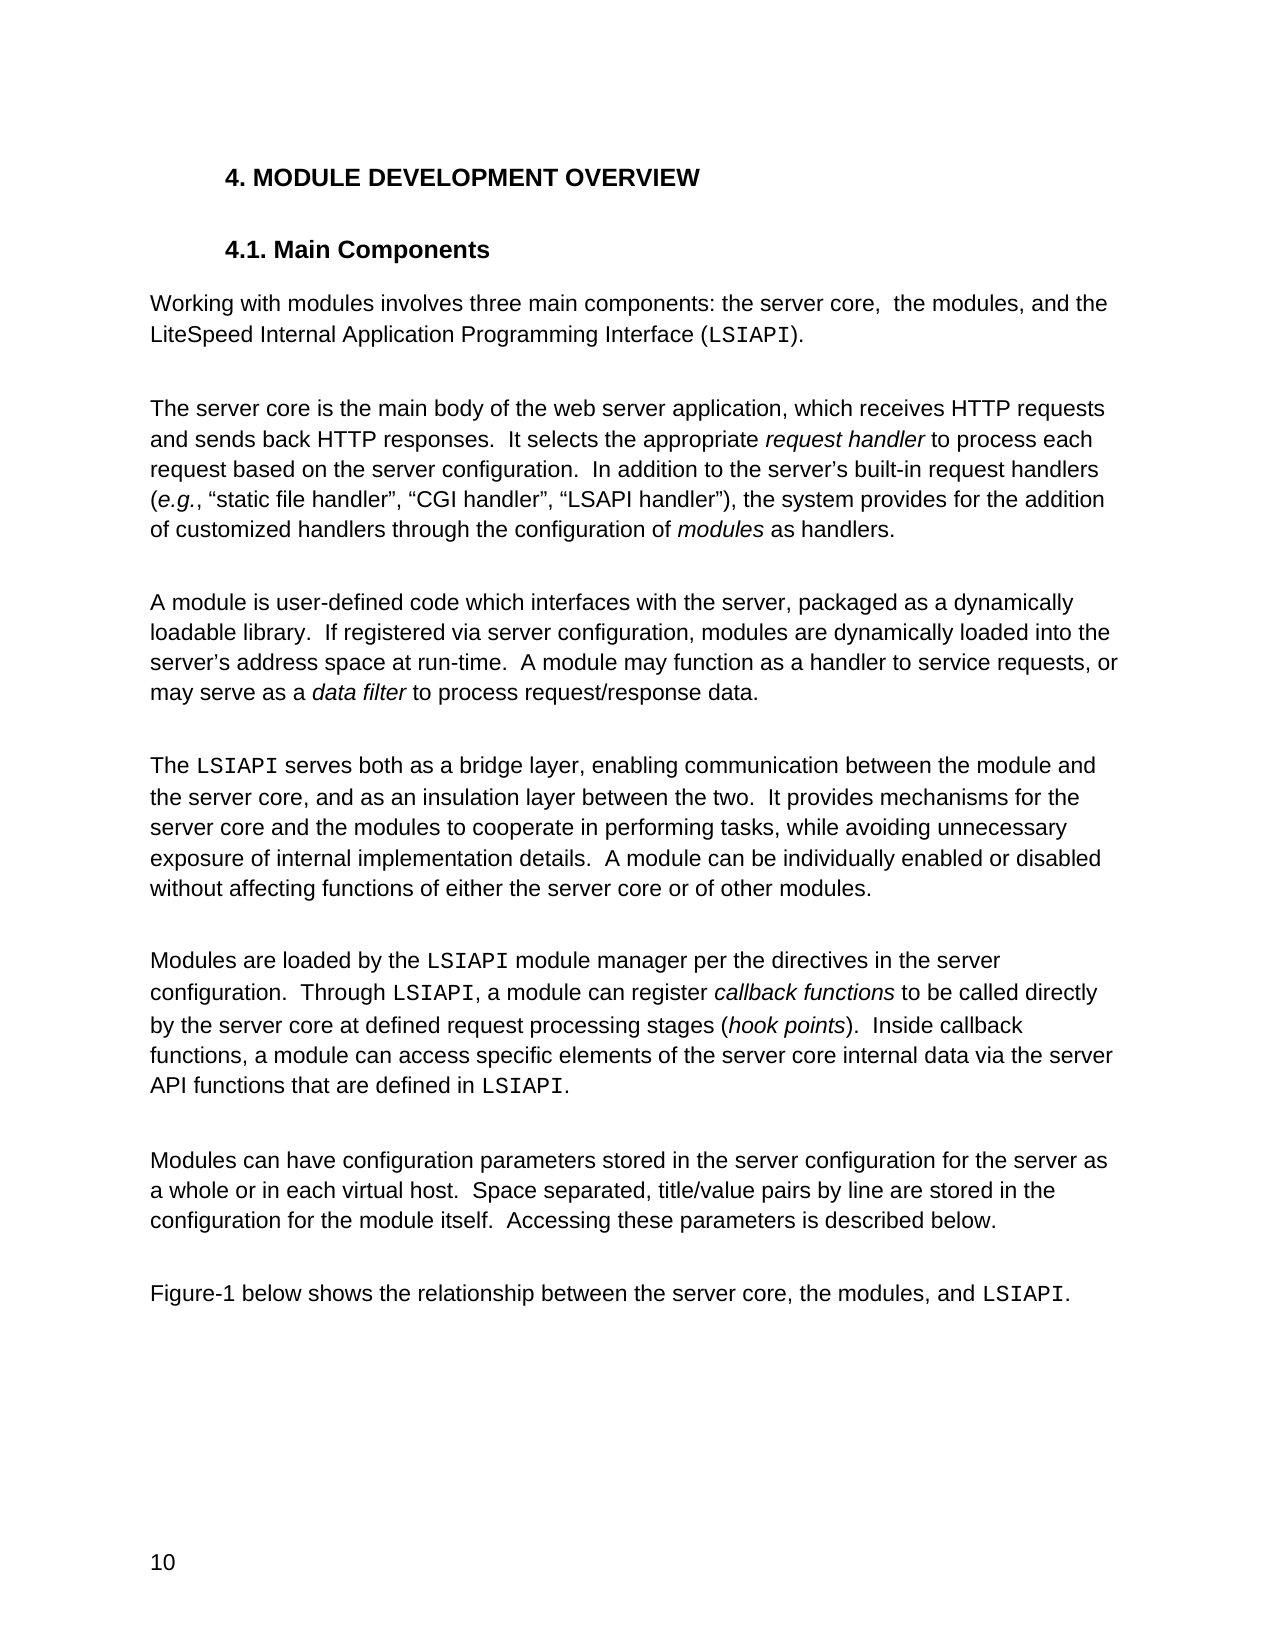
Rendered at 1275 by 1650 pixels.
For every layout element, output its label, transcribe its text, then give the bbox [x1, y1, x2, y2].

text The LSIAPI serves both as a bridge layer, enabling communication between the module and the server core, and as an insulation layer between the two. It provides mechanisms for the server core and the modules to cooperate in performing tasks, while avoiding unnecessary exposure of internal implementation details. A module can be individually enabled or disabled without affecting functions of either the server core or of other modules. [150, 752, 1125, 901]
subtitle 4.1. Main Components [150, 235, 1125, 263]
text Figure-1 below shows the relationship between the server core, the modules, and LSIAPI. [150, 1280, 1125, 1308]
subtitle 4. MODULE DEVELOPMENT OVERVIEW [150, 162, 1125, 191]
text Modules can have configuration parameters stored in the server configuration for the server as a whole or in each virtual host. Space separated, title/value pairs by line are stored in the configuration for the module itself. Accessing these parameters is described below. [150, 1147, 1125, 1233]
text The server core is the main body of the web server application, which receives HTTP requests and sends back HTTP responses. It selects the appropriate request handler to process each request based on the server configuration. In addition to the server’s built-in request handlers (e.g., “static file handler”, “CGI handler”, “LSAPI handler”), the system provides for the addition of customized handlers through the configuration of modules as handlers. [150, 395, 1125, 543]
text Modules are loaded by the LSIAPI module manager per the directives in the server configuration. Through LSIAPI, a module can register callback functions to be called directly by the server core at defined request processing stages (hook points). Inside callback functions, a module can access specific elements of the server core internal data via the server API functions that are defined in LSIAPI. [150, 947, 1125, 1100]
text Working with modules involves three main components: the server core, the modules, and the LiteSpeed Internal Application Programming Interface (LSIAPI). [150, 290, 1125, 349]
text A module is user-defined code which interfaces with the server, packaged as a dynamically loadable library. If registered via server configuration, modules are dynamically loaded into the server’s address space at run-time. A module may function as a handler to service requests, or may serve as a data filter to process request/response data. [150, 589, 1125, 706]
